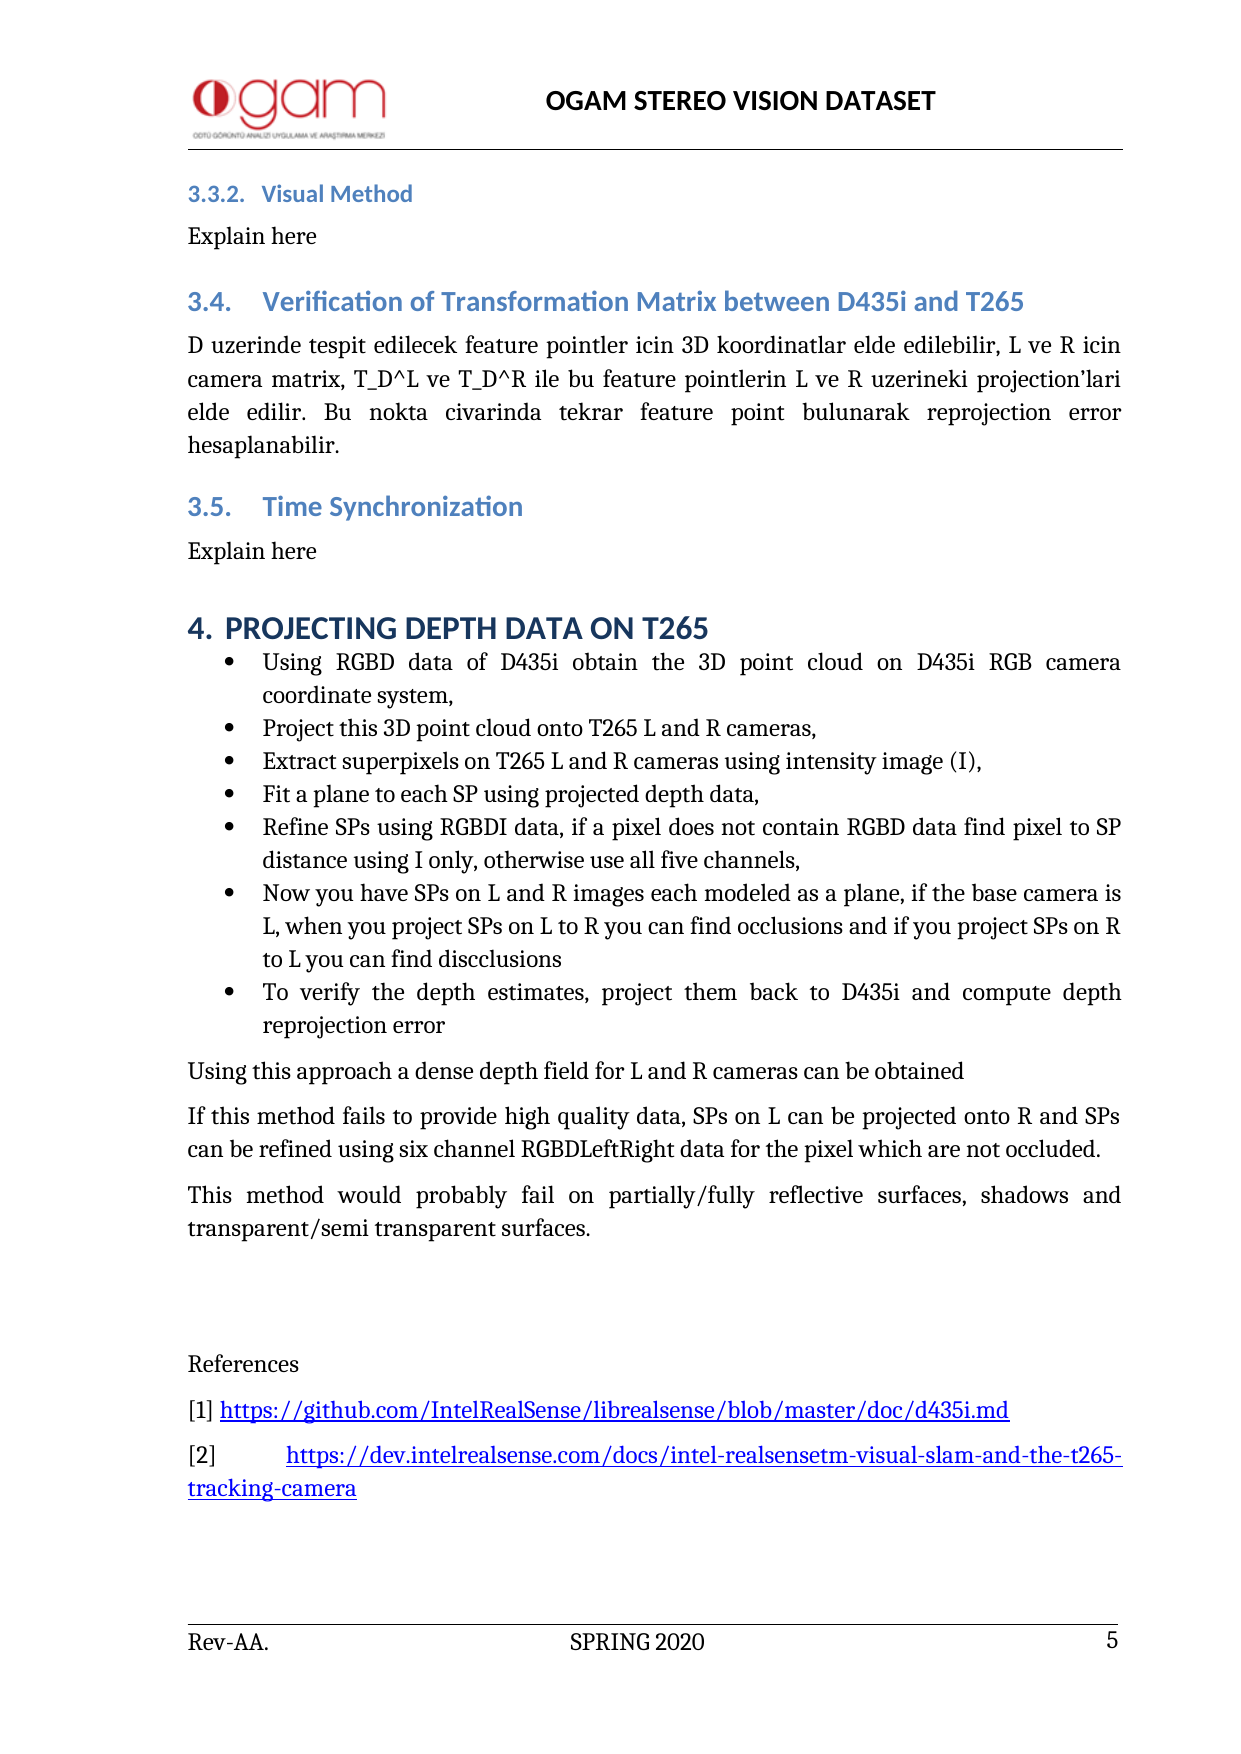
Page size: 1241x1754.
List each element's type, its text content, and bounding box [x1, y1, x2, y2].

text If this method fails to provide high quality data, SPs on L can be projected onto R and SPs can be refined using six channel RGBDLeftRight data for the pixel which are not occluded. [187, 1102, 1123, 1164]
text Using this approach a dense depth field for L and R cameras can be obtained [187, 1057, 1123, 1085]
text This method would probably fail on partially/fully reflective surfaces, shadows and transparent/semi transparent surfaces. [187, 1181, 1123, 1242]
text D uzerinde tespit edilecek feature pointler icin 3D koordinatlar elde edilebilir, L ve R icin camera matrix, T_D^L ve T_D^R ile bu feature pointlerin L ve R uzerineki projection’lari elde edilir. Bu nokta civarinda tekrar feature point bulunarak reprojection error hesaplanabilir. [187, 331, 1123, 459]
picture [187, 73, 397, 147]
list Using RGBD data of D435i obtain the 3D point cloud on D435i RGB camera coordinate system, [225, 648, 1123, 710]
text [1] https://github.com/IntelRealSense/librealsense/blob/master/doc/d435i.md [187, 1396, 1123, 1424]
list Visual Method [187, 178, 1123, 209]
list Refine SPs using RGBDI data, if a pixel does not contain RGBD data find pixel to SP distance using I only, otherwise use all five channels, [225, 813, 1123, 875]
text Explain here [187, 222, 1123, 250]
text [2] https://dev.intelrealsense.com/docs/intel-realsensetm-visual-slam-and-the-t265-tracking-camera [187, 1441, 1123, 1503]
text Explain here [187, 537, 1123, 565]
list To verify the depth estimates, project them back to D435i and compute depth reprojection error [225, 978, 1123, 1040]
list Project this 3D point cloud onto T265 L and R cameras, [225, 714, 1123, 743]
list Now you have SPs on L and R images each modeled as a plane, if the base camera is L, when you project SPs on L to R you can find occlusions and if you project SPs on R to L you can find discclusions [225, 879, 1123, 974]
list Verification of Transformation Matrix between D435i and T265 [187, 283, 1123, 319]
text References [187, 1350, 1123, 1379]
list Time Synchronization [187, 488, 1123, 524]
list PROJECTING DEPTH DATA ON T265 [187, 607, 1123, 648]
list Extract superpixels on T265 L and R cameras using intensity image (I), [225, 747, 1123, 776]
list Fit a plane to each SP using projected depth data, [225, 780, 1123, 809]
